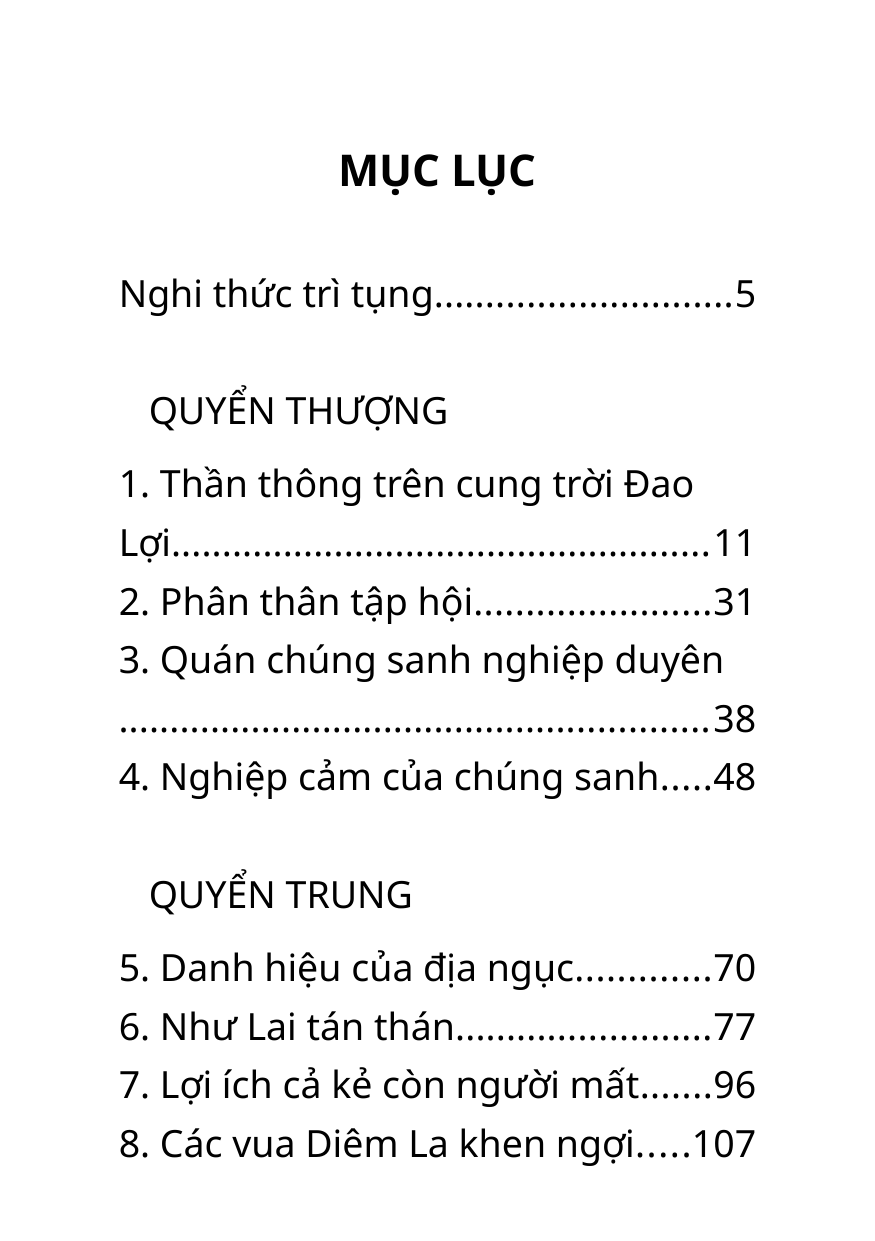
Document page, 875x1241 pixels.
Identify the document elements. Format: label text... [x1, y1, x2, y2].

text 3. Quán chúng sanh nghiệp duyên 38 [118, 633, 756, 743]
text 2. Phân thân tập hội 31 [118, 575, 756, 626]
text QUYỂN TRUNG [118, 868, 756, 919]
text Nghi thức trì tụng 5 [118, 267, 756, 318]
text 7. Lợi ích cả kẻ còn người mất 96 [118, 1058, 756, 1109]
text 1. Thần thông trên cung trời Đao Lợi 11 [118, 457, 756, 567]
text 5. Danh hiệu của địa ngục 70 [118, 941, 756, 992]
subtitle MỤC LỤC [118, 139, 756, 199]
text 4. Nghiệp cảm của chúng sanh 48 [118, 751, 756, 802]
text QUYỂN THƯỢNG [118, 384, 756, 435]
text 8. Các vua Diêm La khen ngợi 107 [118, 1117, 756, 1168]
text 6. Như Lai tán thán 77 [118, 1000, 756, 1051]
